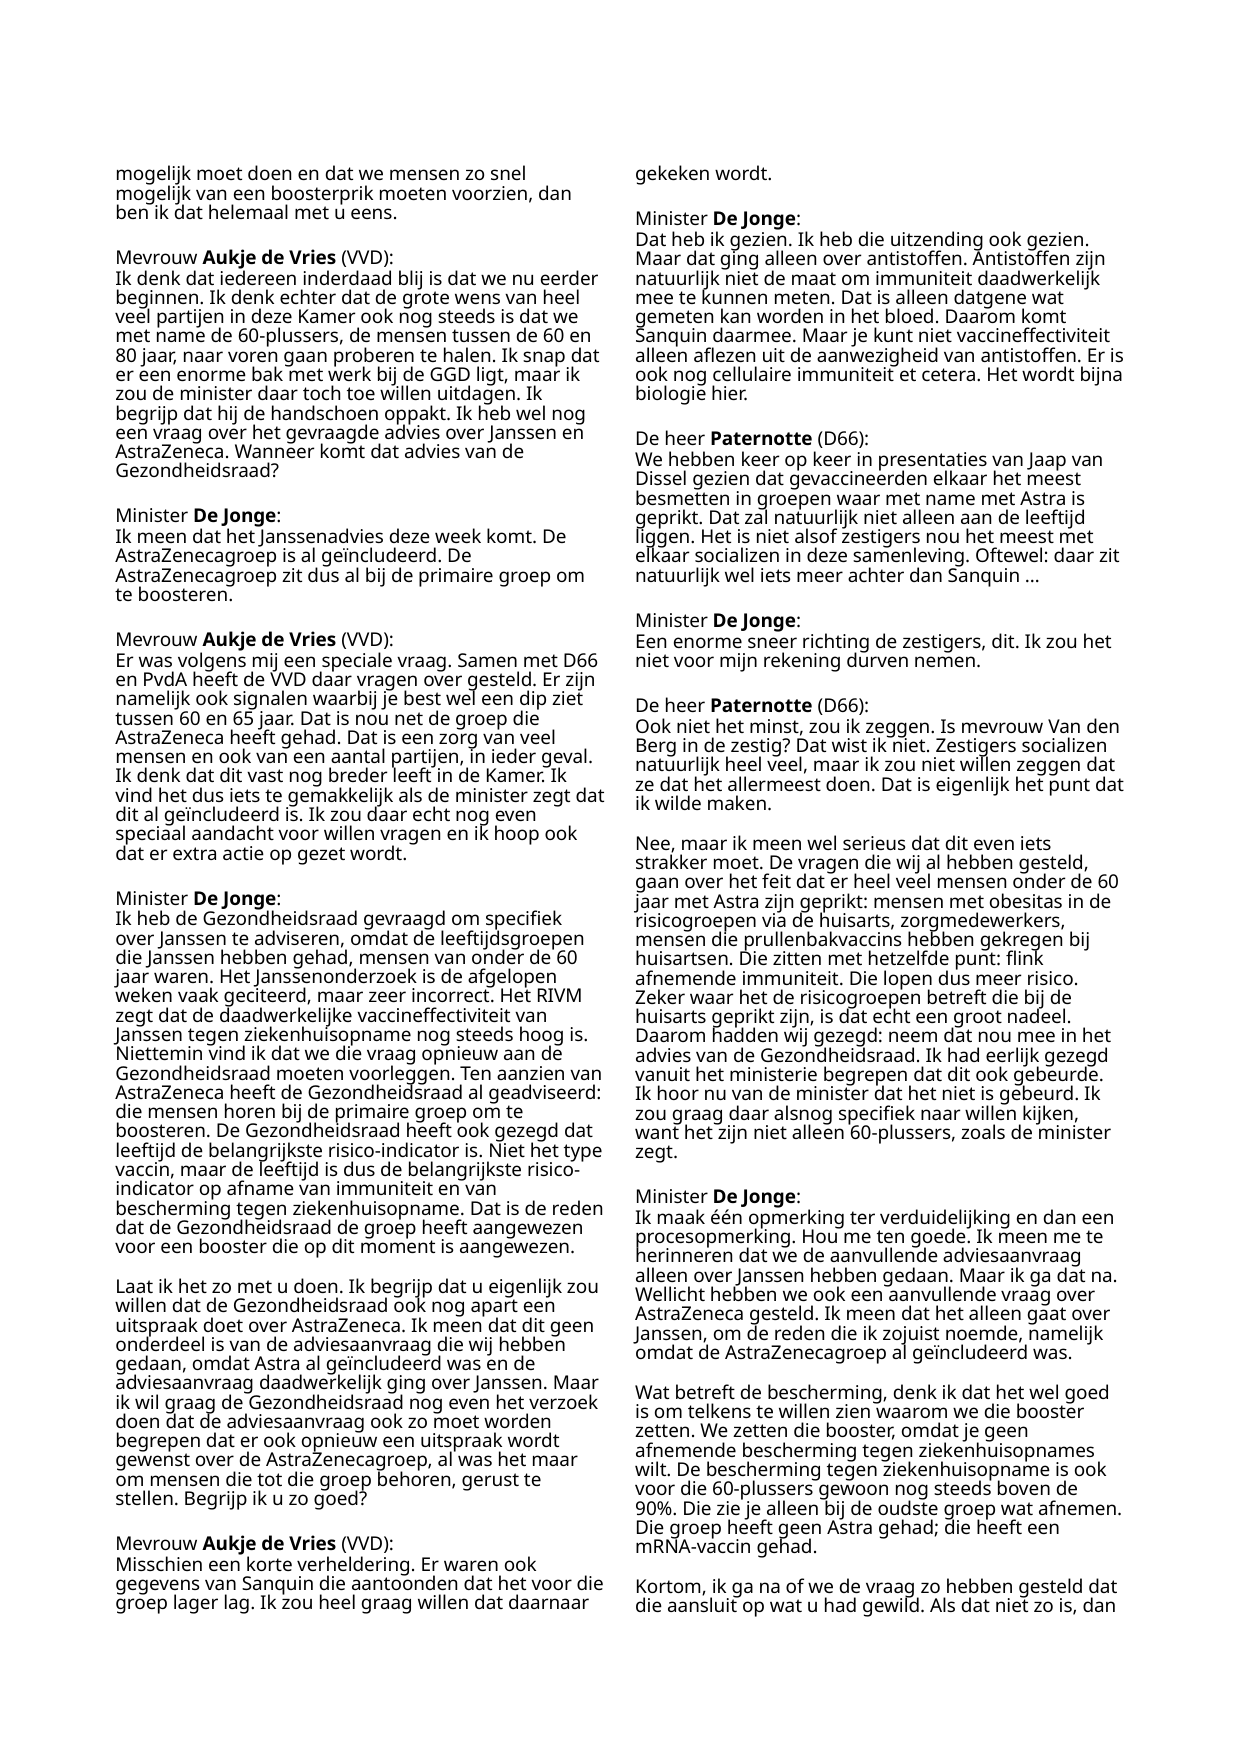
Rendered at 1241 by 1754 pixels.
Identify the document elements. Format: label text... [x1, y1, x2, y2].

text We hebben keer op keer in presentaties van Jaap van Dissel gezien dat gevaccineerden elkaar het meest besmetten in groepen waar met name met Astra is geprikt. Dat zal natuurlijk niet alleen aan de leeftijd liggen. Het is niet alsof zestigers nou het meest met elkaar socializen in deze samenleving. Oftewel: daar zit natuurlijk wel iets meer achter dan Sanquin … [635, 451, 1125, 586]
text Ik meen dat het Janssenadvies deze week komt. De AstraZenecagroep is al geïncludeerd. De AstraZenecagroep zit dus al bij de primaire groep om te boosteren. [115, 528, 605, 605]
text Mevrouw Aukje de Vries (VVD): [115, 244, 605, 270]
text Mevrouw Aukje de Vries (VVD): [115, 1530, 605, 1556]
text Ik denk dat iedereen inderdaad blij is dat we nu eerder beginnen. Ik denk echter dat de grote wens van heel veel partijen in deze Kamer ook nog steeds is dat we met name de 60-plussers, de mensen tussen de 60 en 80 jaar, naar voren gaan proberen te halen. Ik snap dat er een enorme bak met werk bij de GGD ligt, maar ik zou de minister daar toch toe willen uitdagen. Ik begrijp dat hij de handschoen oppakt. Ik heb wel nog een vraag over het gevraagde advies over Janssen en AstraZeneca. Wanneer komt dat advies van de Gezondheidsraad? [115, 270, 605, 482]
text Minister De Jonge: [635, 607, 1125, 633]
text Ook niet het minst, zou ik zeggen. Is mevrouw Van den Berg in de zestig? Dat wist ik niet. Zestigers socializen natuurlijk heel veel, maar ik zou niet willen zeggen dat ze dat het allermeest doen. Dat is eigenlijk het punt dat ik wilde maken. [635, 718, 1125, 814]
text Minister De Jonge: [115, 502, 605, 528]
text Wat betreft de bescherming, denk ik dat het wel goed is om telkens te willen zien waarom we die booster zetten. We zetten die booster, omdat je geen afnemende bescherming tegen ziekenhuisopnames wilt. De bescherming tegen ziekenhuisopname is ook voor die 60-plussers gewoon nog steeds boven de 90%. Die zie je alleen bij de oudste groep wat afnemen. Die groep heeft geen Astra gehad; die heeft een mRNA-vaccin gehad. [635, 1384, 1125, 1557]
text gekeken wordt. [635, 165, 1125, 184]
text Mevrouw Aukje de Vries (VVD): [115, 626, 605, 652]
text De heer Paternotte (D66): [635, 692, 1125, 718]
text Een enorme sneer richting de zestigers, dit. Ik zou het niet voor mijn rekening durven nemen. [635, 633, 1125, 671]
text Minister De Jonge: [635, 205, 1125, 231]
text mogelijk moet doen en dat we mensen zo snel mogelijk van een boosterprik moeten voorzien, dan ben ik dat helemaal met u eens. [115, 165, 605, 223]
text Laat ik het zo met u doen. Ik begrijp dat u eigenlijk zou willen dat de Gezondheidsraad ook nog apart een uitspraak doet over AstraZeneca. Ik meen dat dit geen onderdeel is van de adviesaanvraag die wij hebben gedaan, omdat Astra al geïncludeerd was en de adviesaanvraag daadwerkelijk ging over Janssen. Maar ik wil graag de Gezondheidsraad nog even het verzoek doen dat de adviesaanvraag ook zo moet worden begrepen dat er ook opnieuw een uitspraak wordt gewenst over de AstraZenecagroep, al was het maar om mensen die tot die groep behoren, gerust te stellen. Begrijp ik u zo goed? [115, 1278, 605, 1509]
text Ik heb de Gezondheidsraad gevraagd om specifiek over Janssen te adviseren, omdat de leeftijdsgroepen die Janssen hebben gehad, mensen van onder de 60 jaar waren. Het Janssenonderzoek is de afgelopen weken vaak geciteerd, maar zeer incorrect. Het RIVM zegt dat de daadwerkelijke vaccineffectiviteit van Janssen tegen ziekenhuisopname nog steeds hoog is. Niettemin vind ik dat we die vraag opnieuw aan de Gezondheidsraad moeten voorleggen. Ten aanzien van AstraZeneca heeft de Gezondheidsraad al geadviseerd: die mensen horen bij de primaire groep om te boosteren. De Gezondheidsraad heeft ook gezegd dat leeftijd de belangrijkste risico-indicator is. Niet het type vaccin, maar de leeftijd is dus de belangrijkste risico-indicator op afname van immuniteit en van bescherming tegen ziekenhuisopname. Dat is de reden dat de Gezondheidsraad de groep heeft aangewezen voor een booster die op dit moment is aangewezen. [115, 910, 605, 1257]
text Nee, maar ik meen wel serieus dat dit even iets strakker moet. De vragen die wij al hebben gesteld, gaan over het feit dat er heel veel mensen onder de 60 jaar met Astra zijn geprikt: mensen met obesitas in de risicogroepen via de huisarts, zorgmedewerkers, mensen die prullenbakvaccins hebben gekregen bij huisartsen. Die zitten met hetzelfde punt: flink afnemende immuniteit. Die lopen dus meer risico. Zeker waar het de risicogroepen betreft die bij de huisarts geprikt zijn, is dat echt een groot nadeel. Daarom hadden wij gezegd: neem dat nou mee in het advies van de Gezondheidsraad. Ik had eerlijk gezegd vanuit het ministerie begrepen dat dit ook gebeurde. Ik hoor nu van de minister dat het niet is gebeurd. Ik zou graag daar alsnog specifiek naar willen kijken, want het zijn niet alleen 60-plussers, zoals de minister zegt. [635, 835, 1125, 1162]
text Dat heb ik gezien. Ik heb die uitzending ook gezien. Maar dat ging alleen over antistoffen. Antistoffen zijn natuurlijk niet de maat om immuniteit daadwerkelijk mee te kunnen meten. Dat is alleen datgene wat gemeten kan worden in het bloed. Daarom komt Sanquin daarmee. Maar je kunt niet vaccineffectiviteit alleen aflezen uit de aanwezigheid van antistoffen. Er is ook nog cellulaire immuniteit et cetera. Het wordt bijna biologie hier. [635, 231, 1125, 404]
text De heer Paternotte (D66): [635, 425, 1125, 451]
text Kortom, ik ga na of we de vraag zo hebben gesteld dat die aansluit op wat u had gewild. Als dat niet zo is, dan [635, 1578, 1125, 1617]
text Ik maak één opmerking ter verduidelijking en dan een procesopmerking. Hou me ten goede. Ik meen me te herinneren dat we de aanvullende adviesaanvraag alleen over Janssen hebben gedaan. Maar ik ga dat na. Wellicht hebben we ook een aanvullende vraag over AstraZeneca gesteld. Ik meen dat het alleen gaat over Janssen, om de reden die ik zojuist noemde, namelijk omdat de AstraZenecagroep al geïncludeerd was. [635, 1209, 1125, 1363]
text Misschien een korte verheldering. Er waren ook gegevens van Sanquin die aantoonden dat het voor die groep lager lag. Ik zou heel graag willen dat daarnaar [115, 1556, 605, 1614]
text Er was volgens mij een speciale vraag. Samen met D66 en PvdA heeft de VVD daar vragen over gesteld. Er zijn namelijk ook signalen waarbij je best wel een dip ziet tussen 60 en 65 jaar. Dat is nou net de groep die AstraZeneca heeft gehad. Dat is een zorg van veel mensen en ook van een aantal partijen, in ieder geval. Ik denk dat dit vast nog breder leeft in de Kamer. Ik vind het dus iets te gemakkelijk als de minister zegt dat dit al geïncludeerd is. Ik zou daar echt nog even speciaal aandacht voor willen vragen en ik hoop ook dat er extra actie op gezet wordt. [115, 652, 605, 864]
text Minister De Jonge: [115, 885, 605, 910]
text Minister De Jonge: [635, 1183, 1125, 1209]
